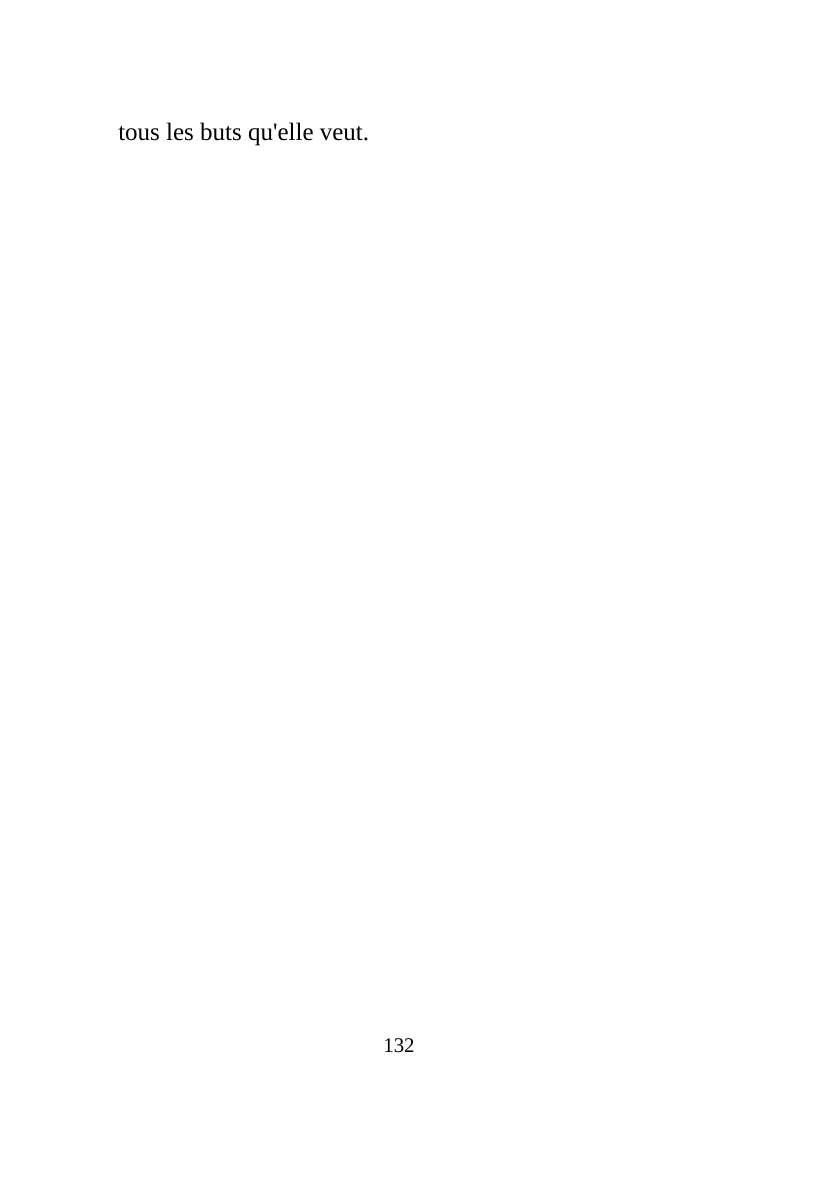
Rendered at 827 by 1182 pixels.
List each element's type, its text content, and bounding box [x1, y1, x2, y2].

text tous les buts qu'elle veut. [118, 118, 677, 146]
